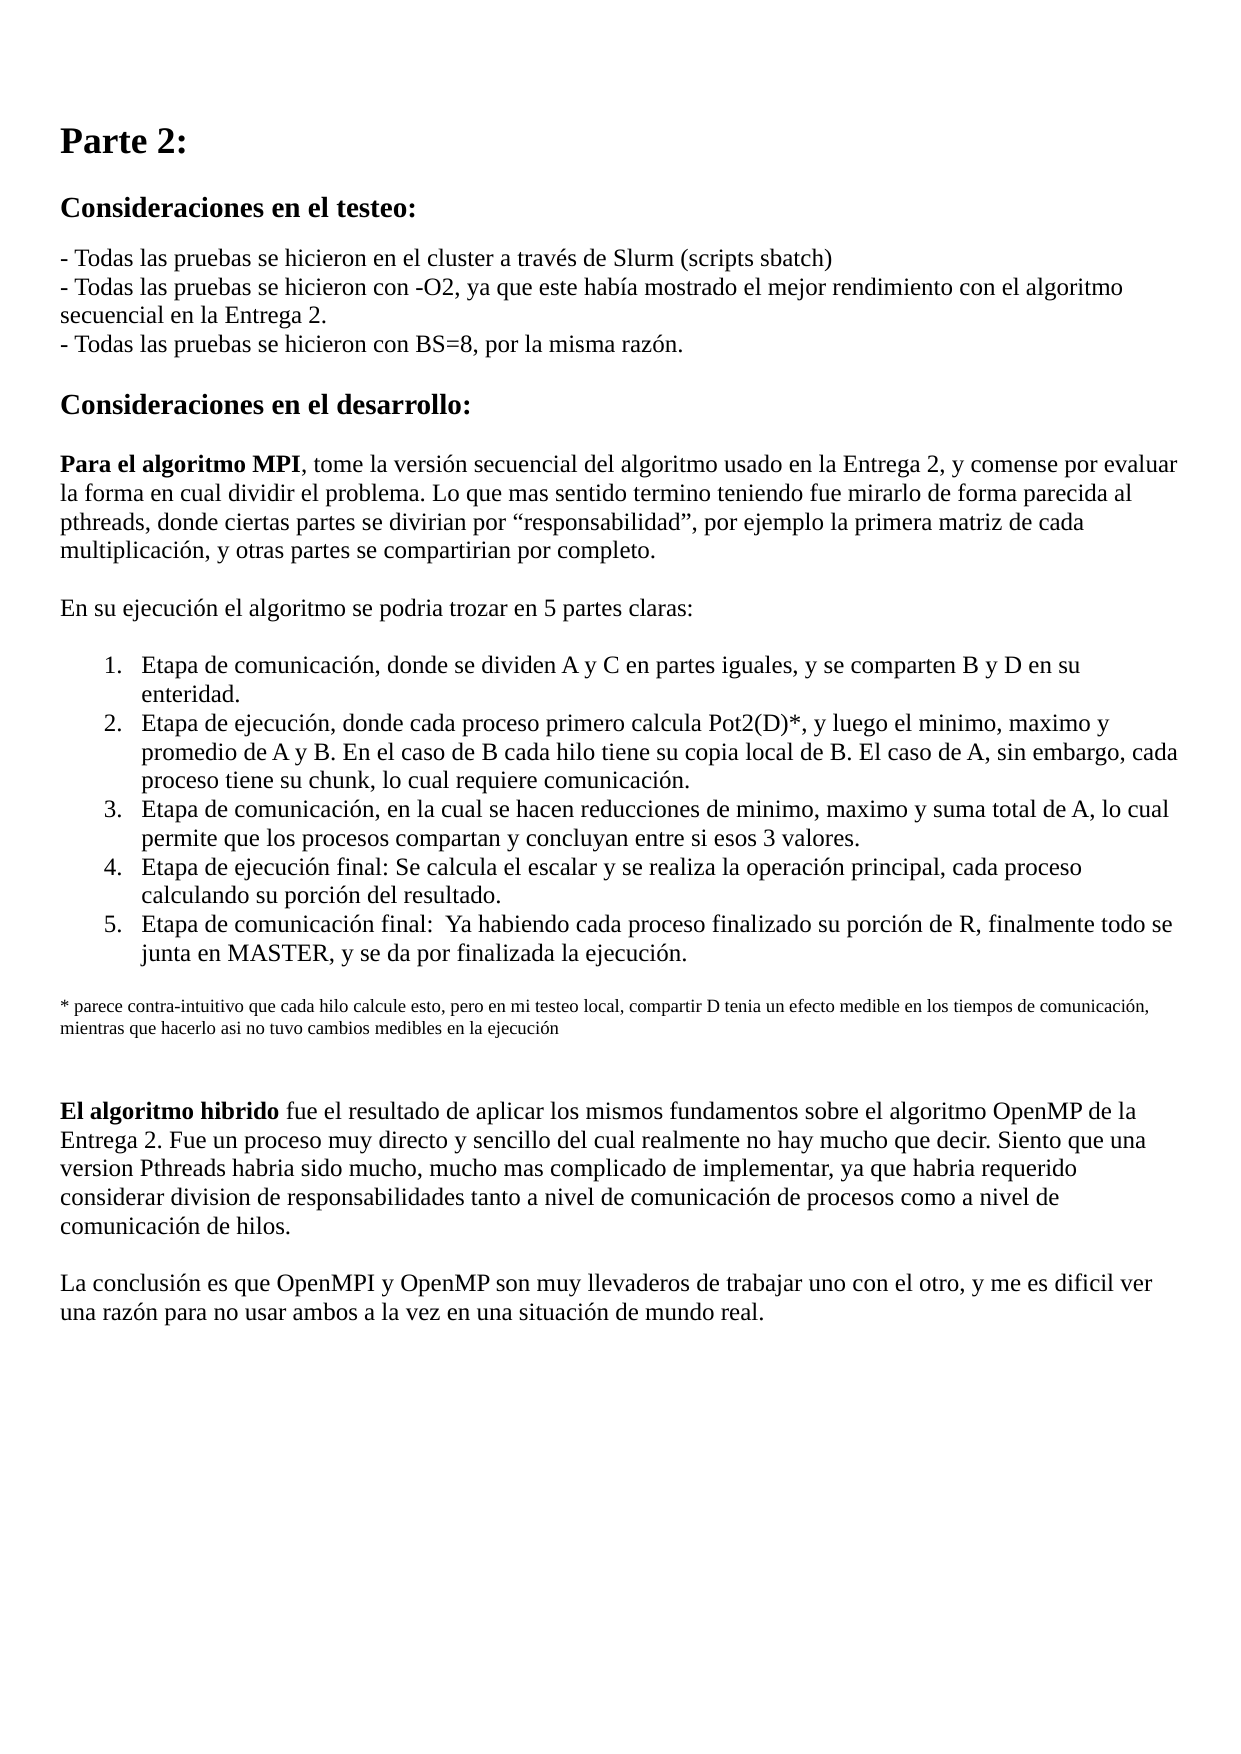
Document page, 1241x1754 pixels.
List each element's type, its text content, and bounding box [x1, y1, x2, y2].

list Etapa de comunicación, donde se dividen A y C en partes iguales, y se comparten B y D en su enteridad. [104, 650, 1182, 708]
text Parte 2: [60, 118, 1182, 161]
list Etapa de ejecución final: Se calcula el escalar y se realiza la operación principal, cada proceso calculando su porción del resultado. [104, 852, 1182, 909]
text Consideraciones en el desarrollo: [60, 387, 1182, 420]
text Para el algoritmo MPI, tome la versión secuencial del algoritmo usado en la Entrega 2, y comense por evaluar la forma en cual dividir el problema. Lo que mas sentido termino teniendo fue mirarlo de forma parecida al pthreads, donde ciertas partes se divirian por “responsabilidad”, por ejemplo la primera matriz de cada multiplicación, y otras partes se compartirian por completo. [60, 449, 1182, 564]
list Etapa de ejecución, donde cada proceso primero calcula Pot2(D)*, y luego el minimo, maximo y promedio de A y B. En el caso de B cada hilo tiene su copia local de B. El caso de A, sin embargo, cada proceso tiene su chunk, lo cual requiere comunicación. [104, 708, 1182, 794]
list Etapa de comunicación final: Ya habiendo cada proceso finalizado su porción de R, finalmente todo se junta en MASTER, y se da por finalizada la ejecución. [104, 909, 1182, 967]
text La conclusión es que OpenMPI y OpenMP son muy llevaderos de trabajar uno con el otro, y me es dificil ver una razón para no usar ambos a la vez en una situación de mundo real. [60, 1268, 1182, 1326]
text * parece contra-intuitivo que cada hilo calcule esto, pero en mi testeo local, compartir D tenia un efecto medible en los tiempos de comunicación, mientras que hacerlo asi no tuvo cambios medibles en la ejecución [60, 995, 1182, 1038]
text El algoritmo hibrido fue el resultado de aplicar los mismos fundamentos sobre el algoritmo OpenMP de la Entrega 2. Fue un proceso muy directo y sencillo del cual realmente no hay mucho que decir. Siento que una version Pthreads habria sido mucho, mucho mas complicado de implementar, ya que habria requerido considerar division de responsabilidades tanto a nivel de comunicación de procesos como a nivel de comunicación de hilos. [60, 1096, 1182, 1240]
text - Todas las pruebas se hicieron con BS=8, por la misma razón. [60, 329, 1182, 358]
text En su ejecución el algoritmo se podria trozar en 5 partes claras: [60, 593, 1182, 622]
text Consideraciones en el testeo: [60, 190, 1182, 223]
text - Todas las pruebas se hicieron en el cluster a través de Slurm (scripts sbatch) [60, 243, 1182, 272]
list Etapa de comunicación, en la cual se hacen reducciones de minimo, maximo y suma total de A, lo cual permite que los procesos compartan y concluyan entre si esos 3 valores. [104, 794, 1182, 852]
text - Todas las pruebas se hicieron con -O2, ya que este había mostrado el mejor rendimiento con el algoritmo secuencial en la Entrega 2. [60, 272, 1182, 329]
